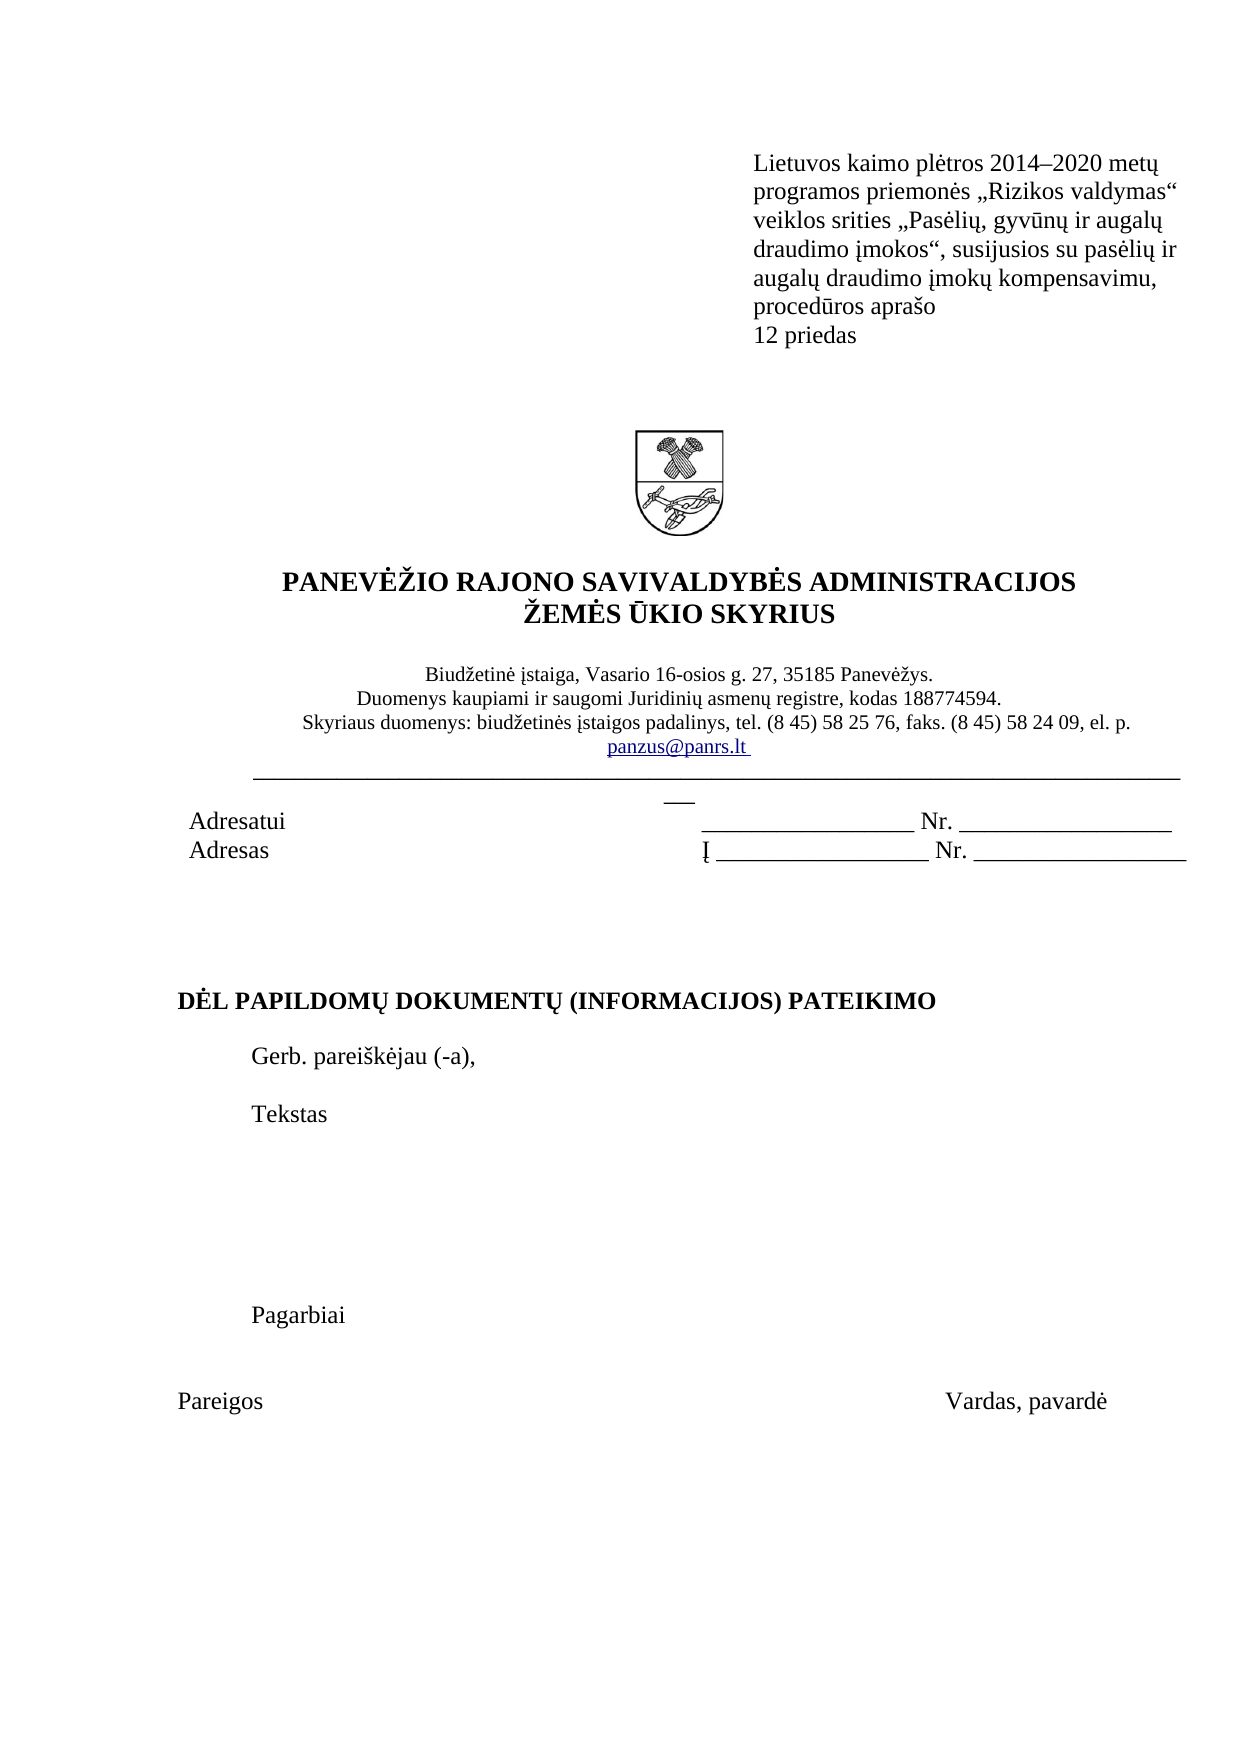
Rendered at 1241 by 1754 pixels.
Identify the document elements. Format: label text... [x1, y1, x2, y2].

text programos priemonės „Rizikos valdymas“ [753, 176, 1181, 205]
text Biudžetinė įstaiga, Vasario 16-osios g. 27, 35185 Panevėžys. [177, 662, 1181, 686]
text procedūros aprašo [753, 291, 1181, 320]
text ŽEMĖS ŪKIO SKYRIUS [177, 597, 1181, 629]
text Skyriaus duomenys: biudžetinės įstaigos padalinys, tel. (8 45) 58 25 76, faks. (8 45) 58 24 09, el. p. panzus@panrs.lt [177, 710, 1181, 758]
text ____________________________________________________________________________________________ [177, 758, 1181, 806]
text Lietuvos kaimo plėtros 2014–2020 metų [753, 148, 1181, 176]
text veiklos srities „Pasėlių, gyvūnų ir augalų [753, 205, 1181, 234]
text Pareigos Vardas, pavardė [177, 1386, 1181, 1415]
table_header _________________ Nr. _________________ [690, 806, 1204, 835]
text Pagarbiai [177, 1300, 1181, 1329]
text Gerb. pareiškėjau (-a), [177, 1041, 1181, 1070]
text augalų draudimo įmokų kompensavimu, [753, 263, 1181, 291]
text draudimo įmokos“, susijusios su pasėlių ir [753, 234, 1181, 263]
text DĖL PAPILDOMŲ DOKUMENTŲ (INFORMACIJOS) PATEIKIMO [177, 986, 1181, 1015]
text PANEVĖŽIO RAJONO SAVIVALDYBĖS ADMINISTRACIJOS [177, 565, 1181, 597]
table_cell Adresas [177, 835, 690, 864]
text 12 priedas [753, 320, 1181, 349]
table_cell Į _________________ Nr. _________________ [690, 835, 1204, 864]
table_header Adresatui [177, 806, 690, 835]
text Duomenys kaupiami ir saugomi Juridinių asmenų registre, kodas 188774594. [177, 686, 1181, 710]
text Tekstas [177, 1099, 1181, 1127]
